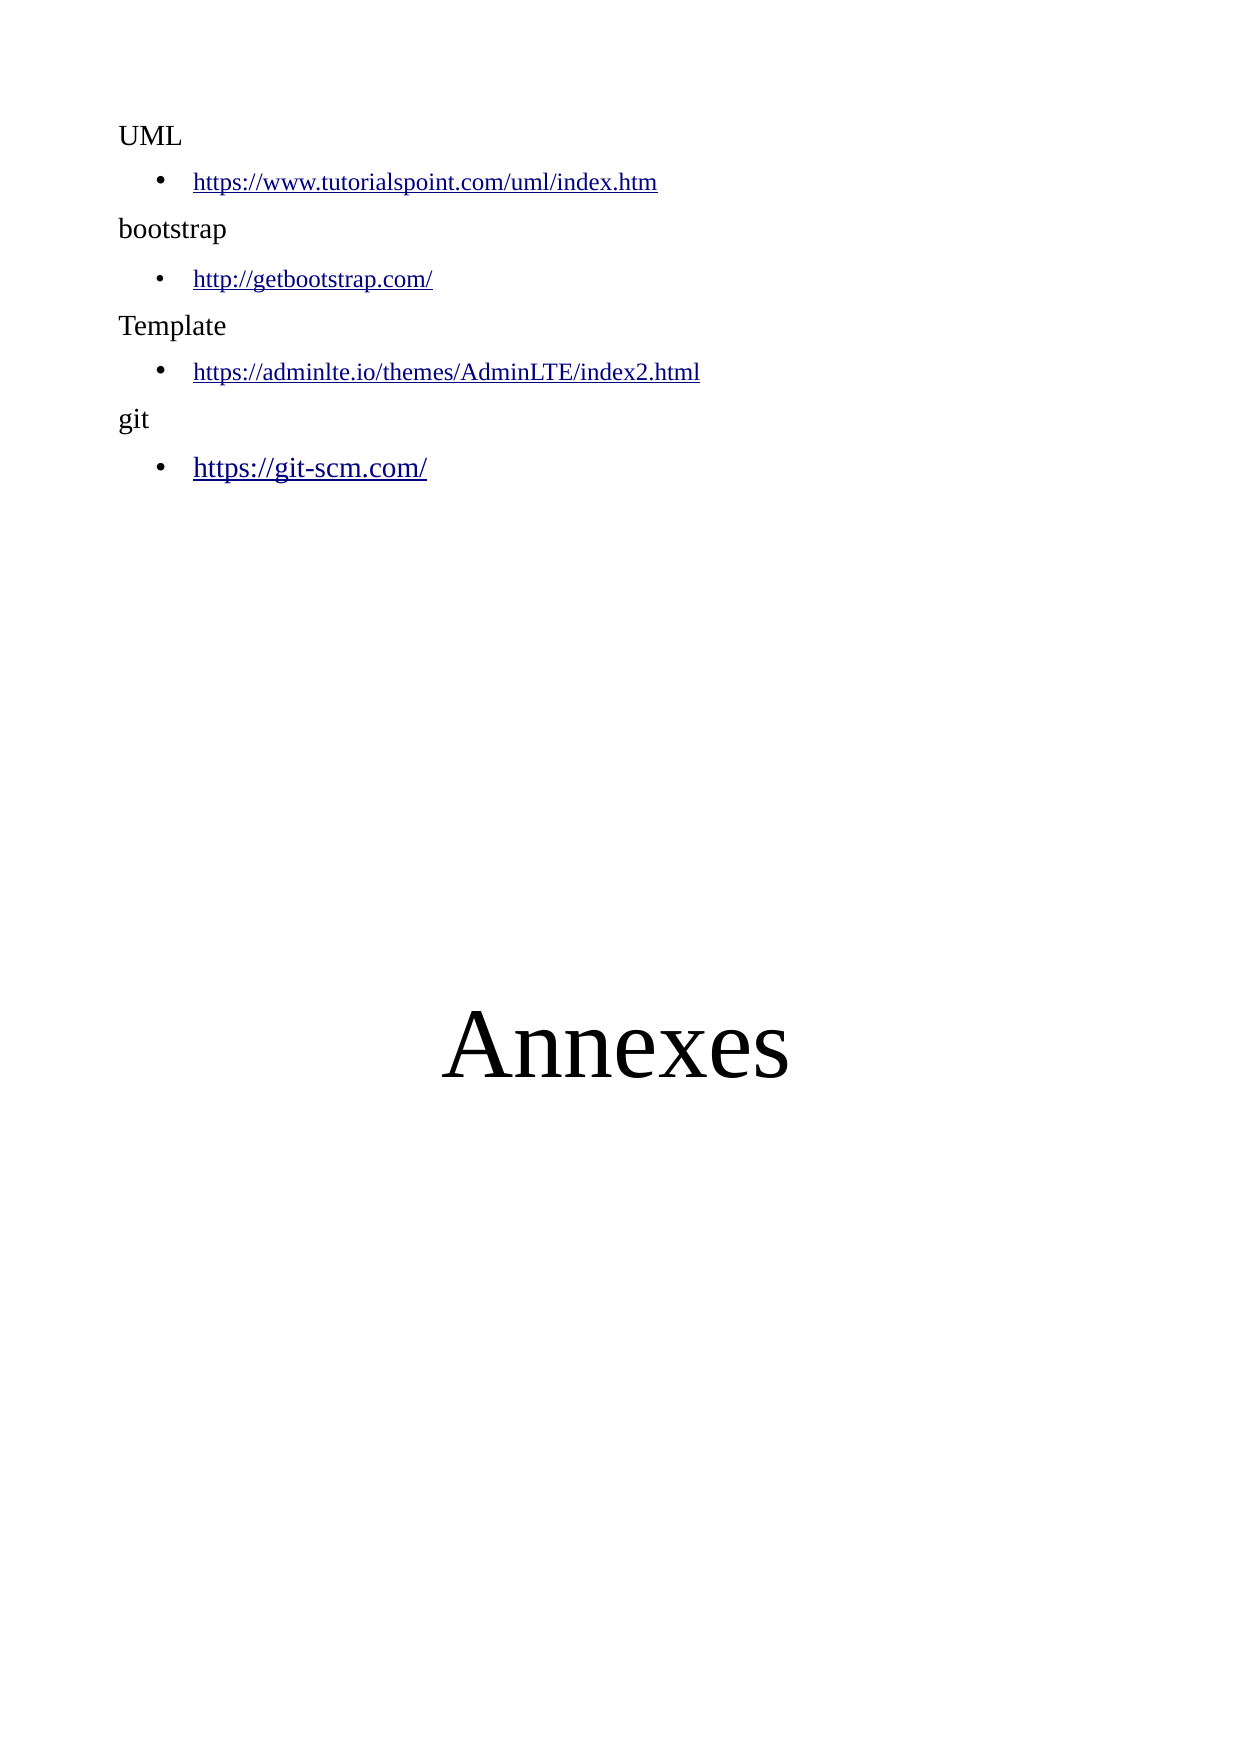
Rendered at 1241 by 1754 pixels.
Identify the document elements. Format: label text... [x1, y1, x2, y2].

text UML [118, 118, 1122, 152]
list https://adminlte.io/themes/AdminLTE/index2.html [156, 357, 1122, 387]
list https://git-scm.com/ [156, 450, 1122, 484]
list https://www.tutorialspoint.com/uml/index.htm [156, 167, 1122, 196]
text bootstrap [118, 211, 1122, 245]
list http://getbootstrap.com/ [156, 260, 1122, 293]
text Template [118, 308, 1122, 342]
text Annexes [118, 984, 1122, 1099]
text git [118, 402, 1122, 435]
